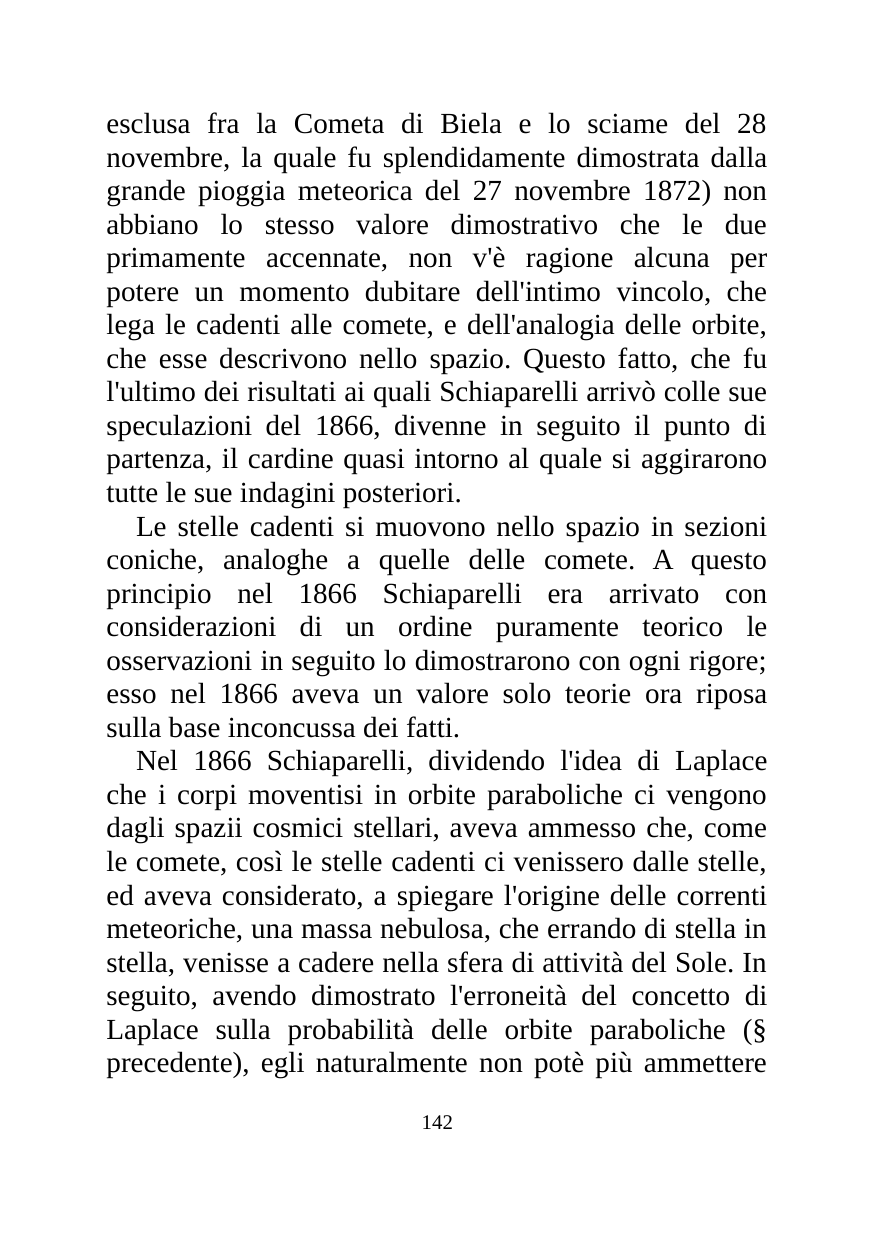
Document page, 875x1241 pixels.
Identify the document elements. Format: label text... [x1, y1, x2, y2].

text Nel 1866 Schiaparelli, dividendo l'idea di Laplace che i corpi moventisi in orbite paraboliche ci vengono dagli spazii cosmici stellari, aveva ammesso che, come le comete, così le stelle cadenti ci venissero dalle stelle, ed aveva considerato, a spiegare l'origine delle correnti meteoriche, una massa nebulosa, che errando di stella in stella, venisse a cadere nella sfera di attività del Sole. In seguito, avendo dimostrato l'erroneità del concetto di Laplace sulla probabilità delle orbite paraboliche (§ precedente), egli naturalmente non potè più ammettere [106, 743, 768, 1079]
text esclusa fra la Cometa di Biela e lo sciame del 28 novembre, la quale fu splendidamente dimostrata dalla grande pioggia meteorica del 27 novembre 1872) non abbiano lo stesso valore dimostrativo che le due primamente accennate, non v'è ragione alcuna per potere un momento dubitare dell'intimo vincolo, che lega le cadenti alle comete, e dell'analogia delle orbite, che esse descrivono nello spazio. Questo fatto, che fu l'ultimo dei risultati ai quali Schiaparelli arrivò colle sue speculazioni del 1866, divenne in seguito il punto di partenza, il cardine quasi intorno al quale si aggirarono tutte le sue indagini posteriori. [106, 106, 768, 509]
text Le stelle cadenti si muovono nello spazio in sezioni coniche, analoghe a quelle delle comete. A questo principio nel 1866 Schiaparelli era arrivato con considerazioni di un ordine puramente teorico le osservazioni in seguito lo dimostrarono con ogni rigore; esso nel 1866 aveva un valore solo teorie ora riposa sulla base inconcussa dei fatti. [106, 509, 768, 743]
